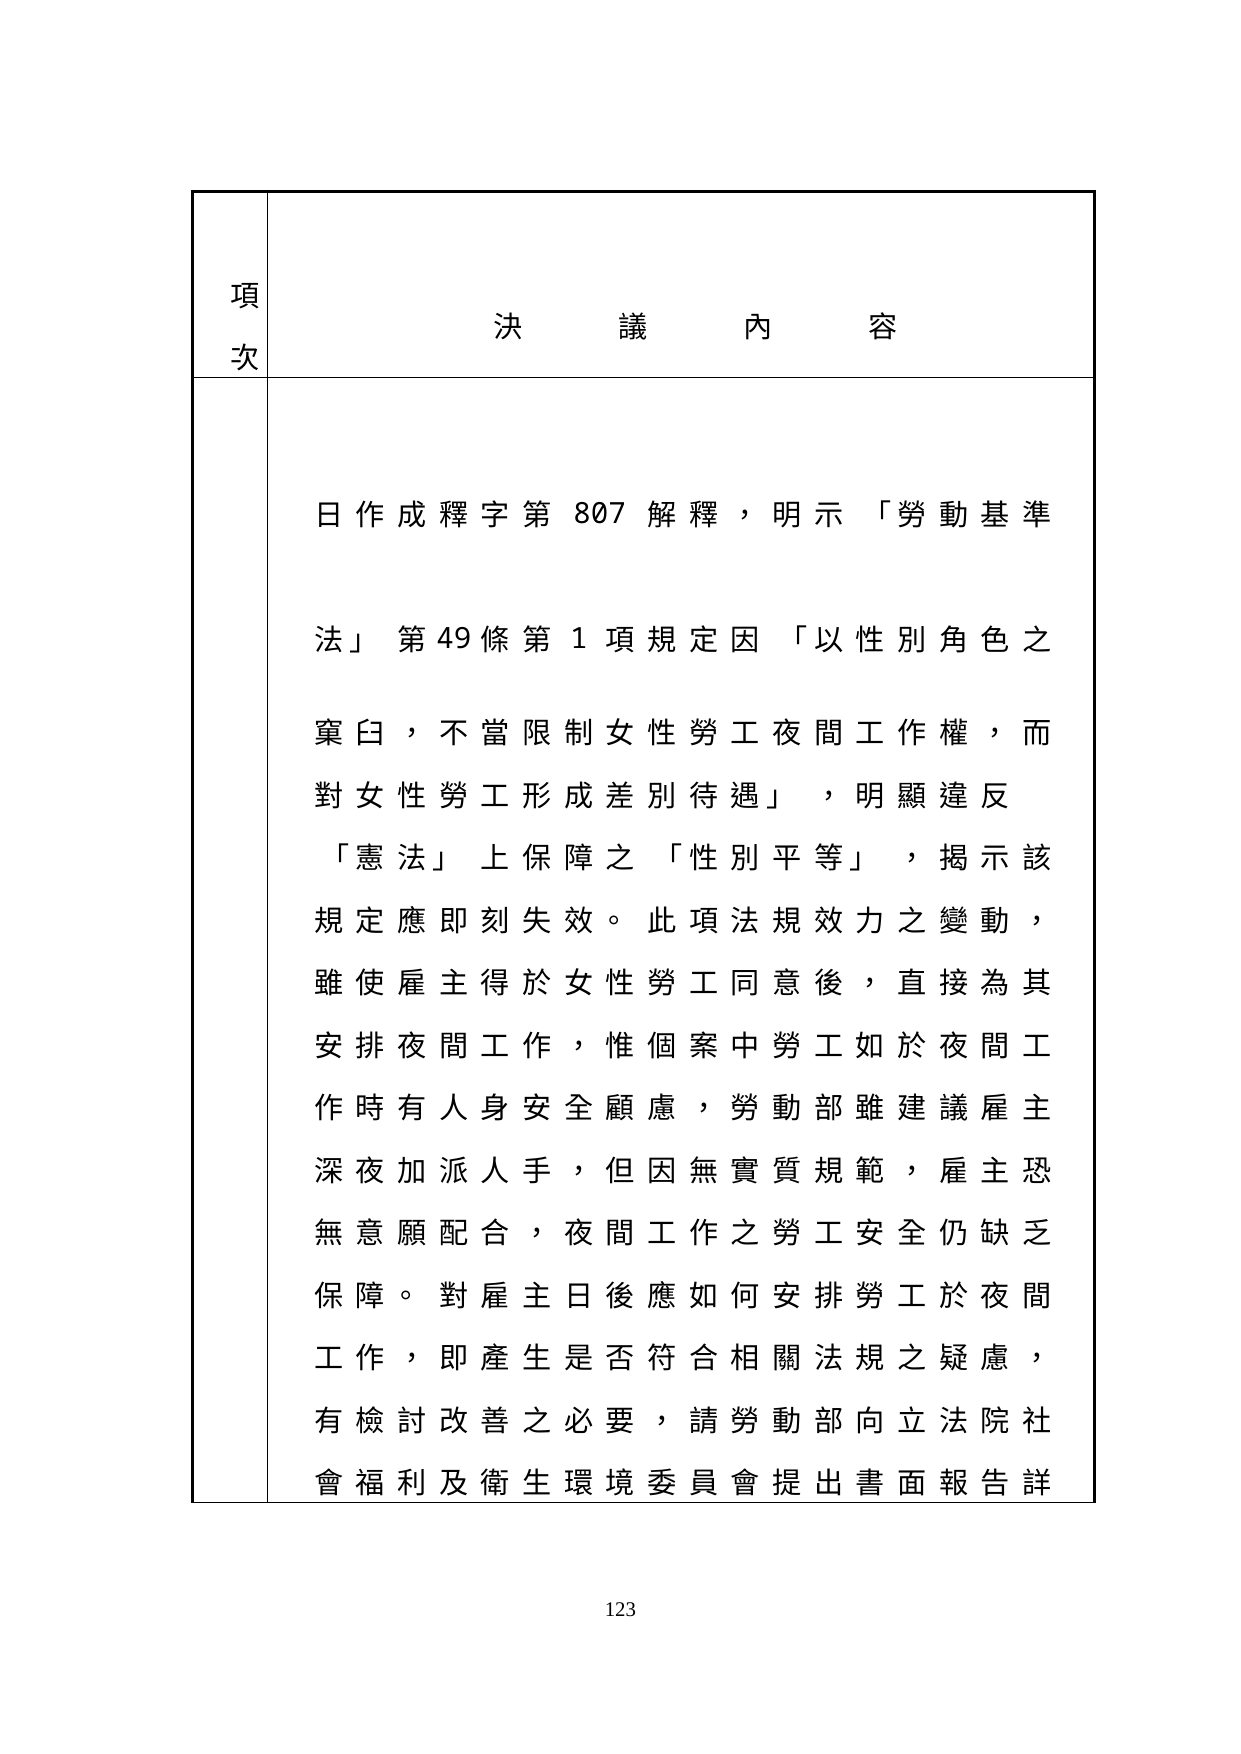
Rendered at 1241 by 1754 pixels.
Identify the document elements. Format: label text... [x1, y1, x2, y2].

table_header 決 議 內 容 [268, 193, 1093, 377]
table_cell [194, 378, 267, 1502]
table_header 項次 [194, 193, 267, 377]
table_cell 日作成釋字第807解釋，明示「勞動基準法」第49條第1項規定因「以性別角色之窠臼，不當限制女性勞工夜間工作權，而對女性勞工形成差別待遇」，明顯違反「憲法」上保障之「性別平等」，揭示該規定應即刻失效。此項法規效力之變動，雖使雇主得於女性勞工同意後，直接為其安排夜間工作，惟個案中勞工如於夜間工作時有人身安全顧慮，勞動部雖建議雇主深夜加派人手，但因無實質規範，雇主恐無意願配合，夜間工作之勞工安全仍缺乏保障。對雇主日後應如何安排勞工於夜間工作，即產生是否符合相關法規之疑慮，有檢討改善之必要，請勞動部向立法院社會福利及衛生環境委員會提出書面報告詳 [268, 378, 1093, 1502]
